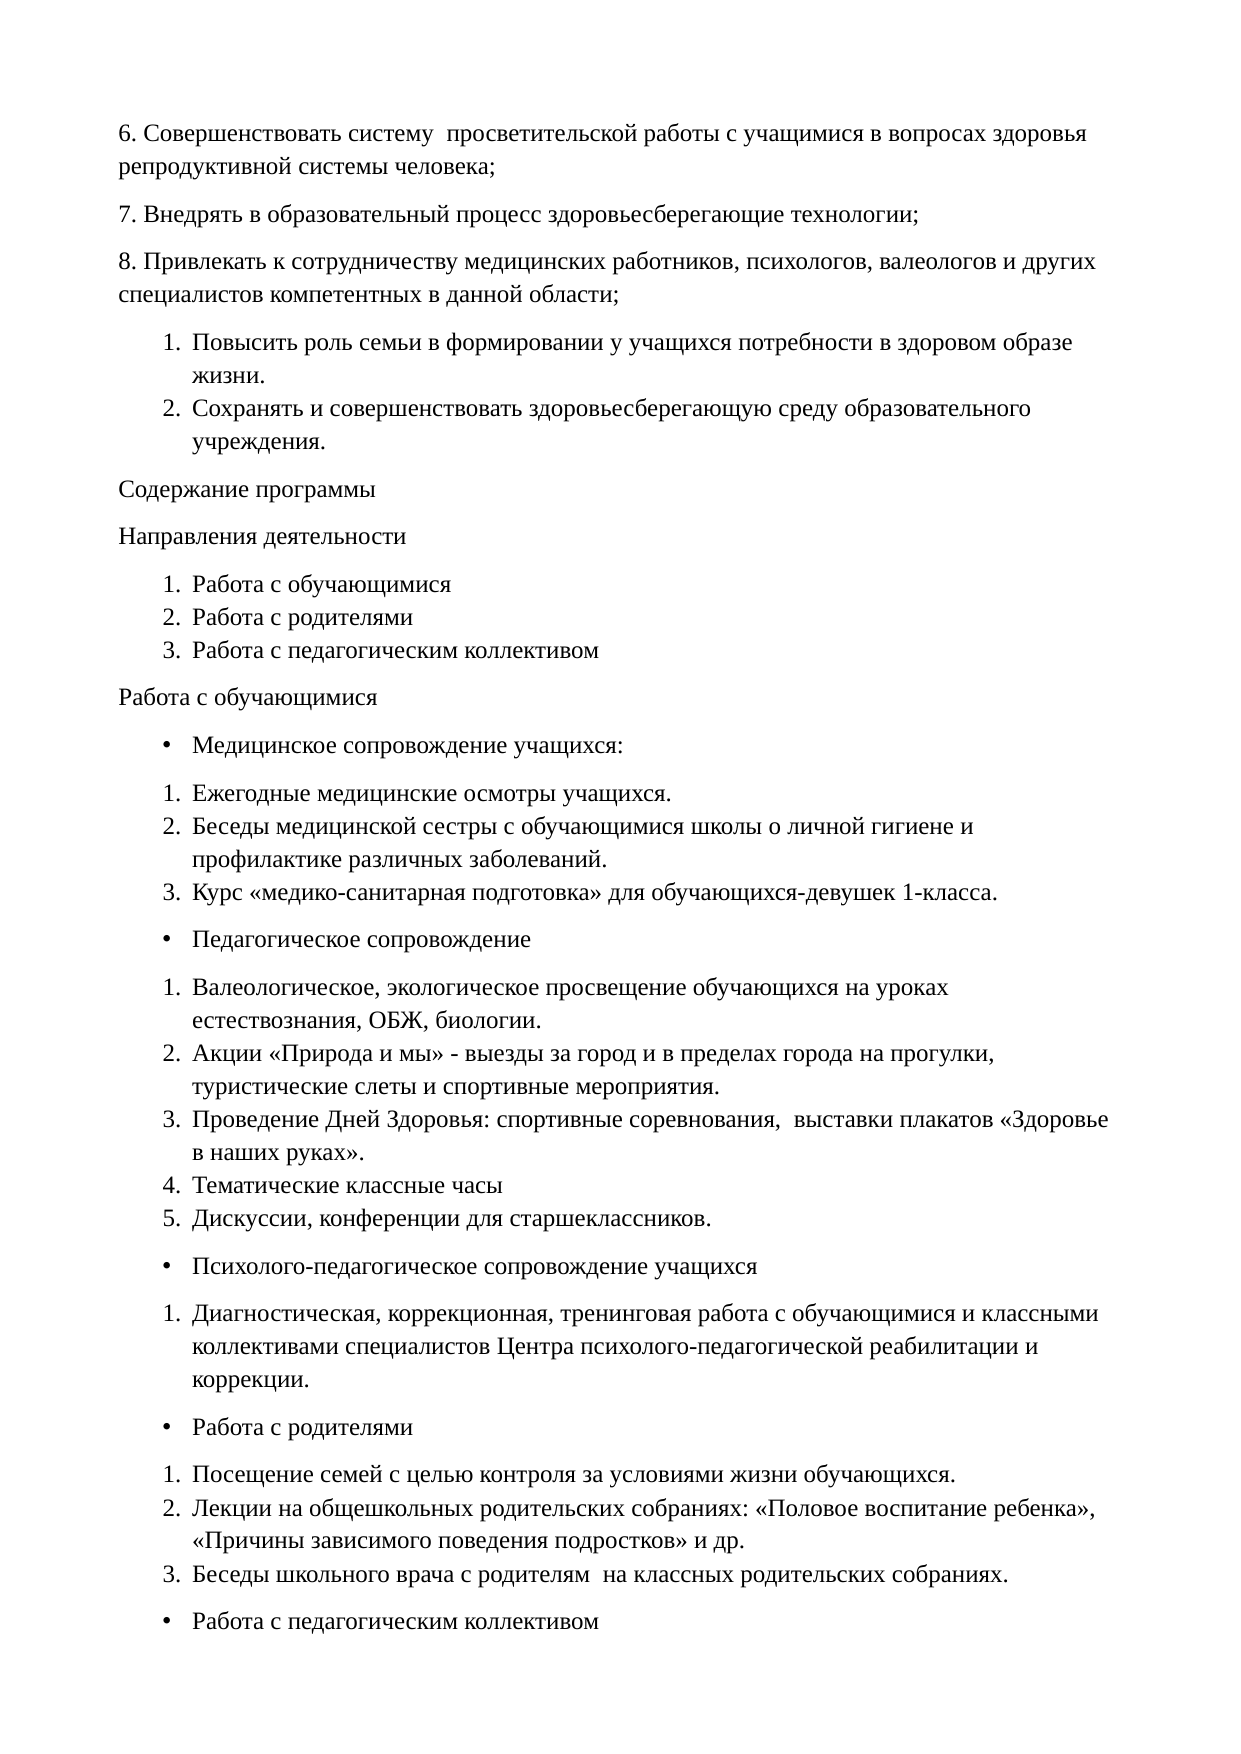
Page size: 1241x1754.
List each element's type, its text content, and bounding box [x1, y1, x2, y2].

list Лекции на общешкольных родительских собраниях: «Половое воспитание ребенка», «Причины зависимого поведения подростков» и др. [162, 1493, 1122, 1554]
text 6. Совершенствовать систему просветительской работы с учащимися в вопросах здоровья репродуктивной системы человека; [118, 118, 1122, 180]
list Посещение семей с целью контроля за условиями жизни обучающихся. [162, 1459, 1122, 1488]
list Курс «медико-санитарная подготовка» для обучающихся-девушек 1-класса. [162, 877, 1122, 906]
list Ежегодные медицинские осмотры учащихся. [162, 778, 1122, 806]
list Медицинское сопровождение учащихся: [162, 730, 1122, 759]
list Работа с обучающимися [162, 569, 1122, 598]
list Сохранять и совершенствовать здоровьесберегающую среду образовательного учреждения. [162, 393, 1122, 455]
text Работа с обучающимися [118, 682, 1122, 711]
list Психолого-педагогическое сопровождение учащихся [162, 1251, 1122, 1279]
list Проведение Дней Здоровья: спортивные соревнования, выставки плакатов «Здоровье в наших руках». [162, 1104, 1122, 1166]
list Тематические классные часы [162, 1170, 1122, 1199]
list Работа с педагогическим коллективом [162, 1606, 1122, 1635]
text Направления деятельности [118, 521, 1122, 550]
list Повысить роль семьи в формировании у учащихся потребности в здоровом образе жизни. [162, 327, 1122, 389]
text Содержание программы [118, 474, 1122, 502]
text 8. Привлекать к сотрудничеству медицинских работников, психологов, валеологов и других специалистов компетентных в данной области; [118, 246, 1122, 308]
list Валеологическое, экологическое просвещение обучающихся на уроках естествознания, ОБЖ, биологии. [162, 972, 1122, 1034]
list Беседы школьного врача с родителям на классных родительских собраниях. [162, 1559, 1122, 1587]
list Диагностическая, коррекционная, тренинговая работа с обучающимися и классными коллективами специалистов Центра психолого-педагогической реабилитации и коррекции. [162, 1298, 1122, 1393]
list Дискуссии, конференции для старшеклассников. [162, 1203, 1122, 1232]
list Работа с педагогическим коллективом [162, 635, 1122, 664]
list Акции «Природа и мы» - выезды за город и в пределах города на прогулки, туристические слеты и спортивные мероприятия. [162, 1038, 1122, 1100]
text 7. Внедрять в образовательный процесс здоровьесберегающие технологии; [118, 199, 1122, 227]
list Работа с родителями [162, 1412, 1122, 1441]
list Работа с родителями [162, 602, 1122, 631]
list Беседы медицинской сестры с обучающимися школы о личной гигиене и профилактике различных заболеваний. [162, 811, 1122, 872]
list Педагогическое сопровождение [162, 924, 1122, 953]
